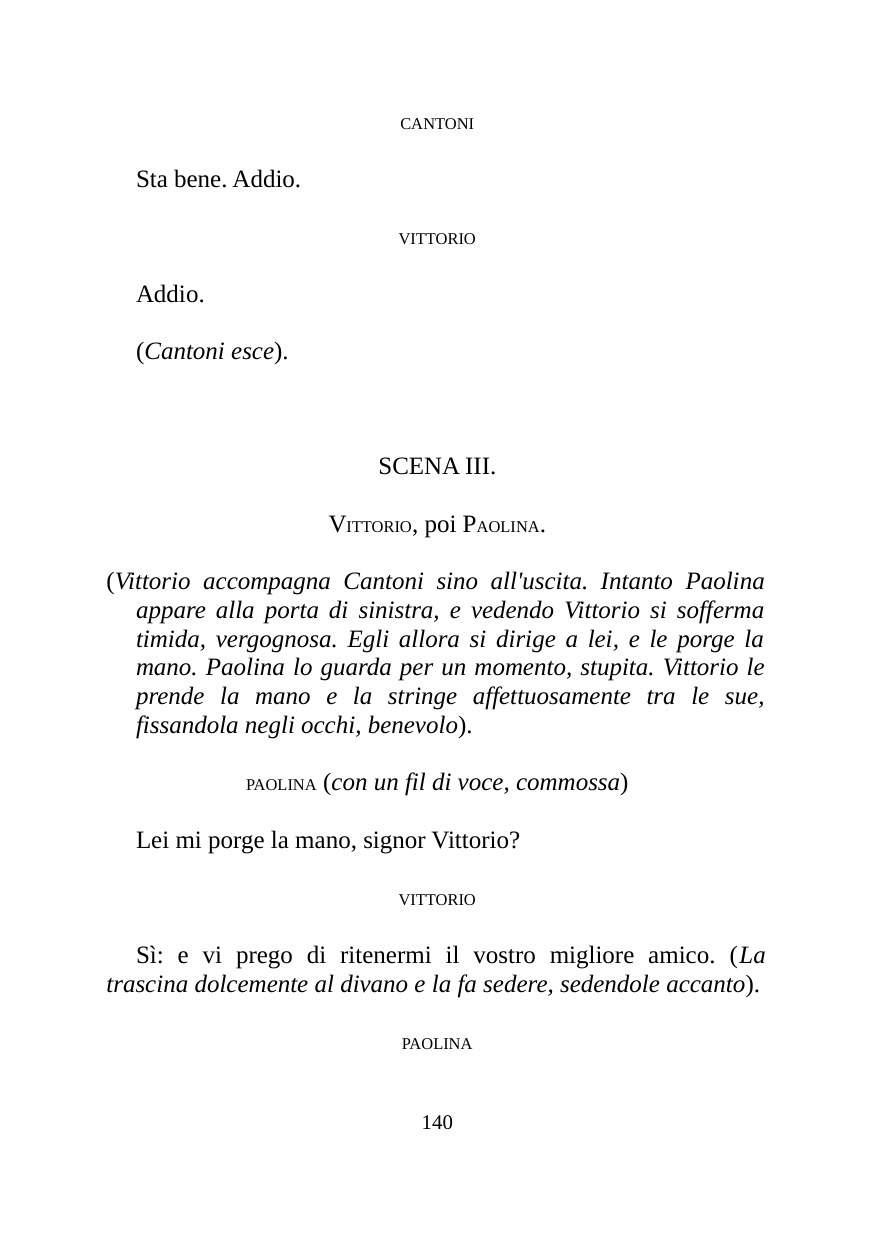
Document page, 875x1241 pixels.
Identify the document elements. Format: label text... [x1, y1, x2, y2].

text paolina (con un fil di voce, commossa) [106, 767, 768, 796]
text Sta bene. Addio. [106, 164, 768, 192]
text paolina [106, 1026, 768, 1055]
text Sì: e vi prego di ritenermi il vostro migliore amico. (La trascina dolcemente al divano e la fa sedere, sedendole accanto). [106, 940, 768, 997]
text (Vittorio accompagna Cantoni sino all'uscita. Intanto Paolina appare alla porta di sinistra, e vedendo Vittorio si sofferma timida, vergognosa. Egli allora si dirige a lei, e le porge la mano. Paolina lo guarda per un momento, stupita. Vittorio le prende la mano e la stringe affettuosamente tra le sue, fissandola negli occhi, benevolo). [106, 566, 768, 739]
text cantoni [106, 106, 768, 135]
text SCENA III. [106, 451, 768, 480]
text Lei mi porge la mano, signor Vittorio? [106, 825, 768, 854]
text Vittorio, poi Paolina. [106, 509, 768, 537]
text vittorio [106, 882, 768, 911]
text (Cantoni esce). [106, 336, 768, 365]
text vittorio [106, 221, 768, 250]
text Addio. [106, 279, 768, 307]
